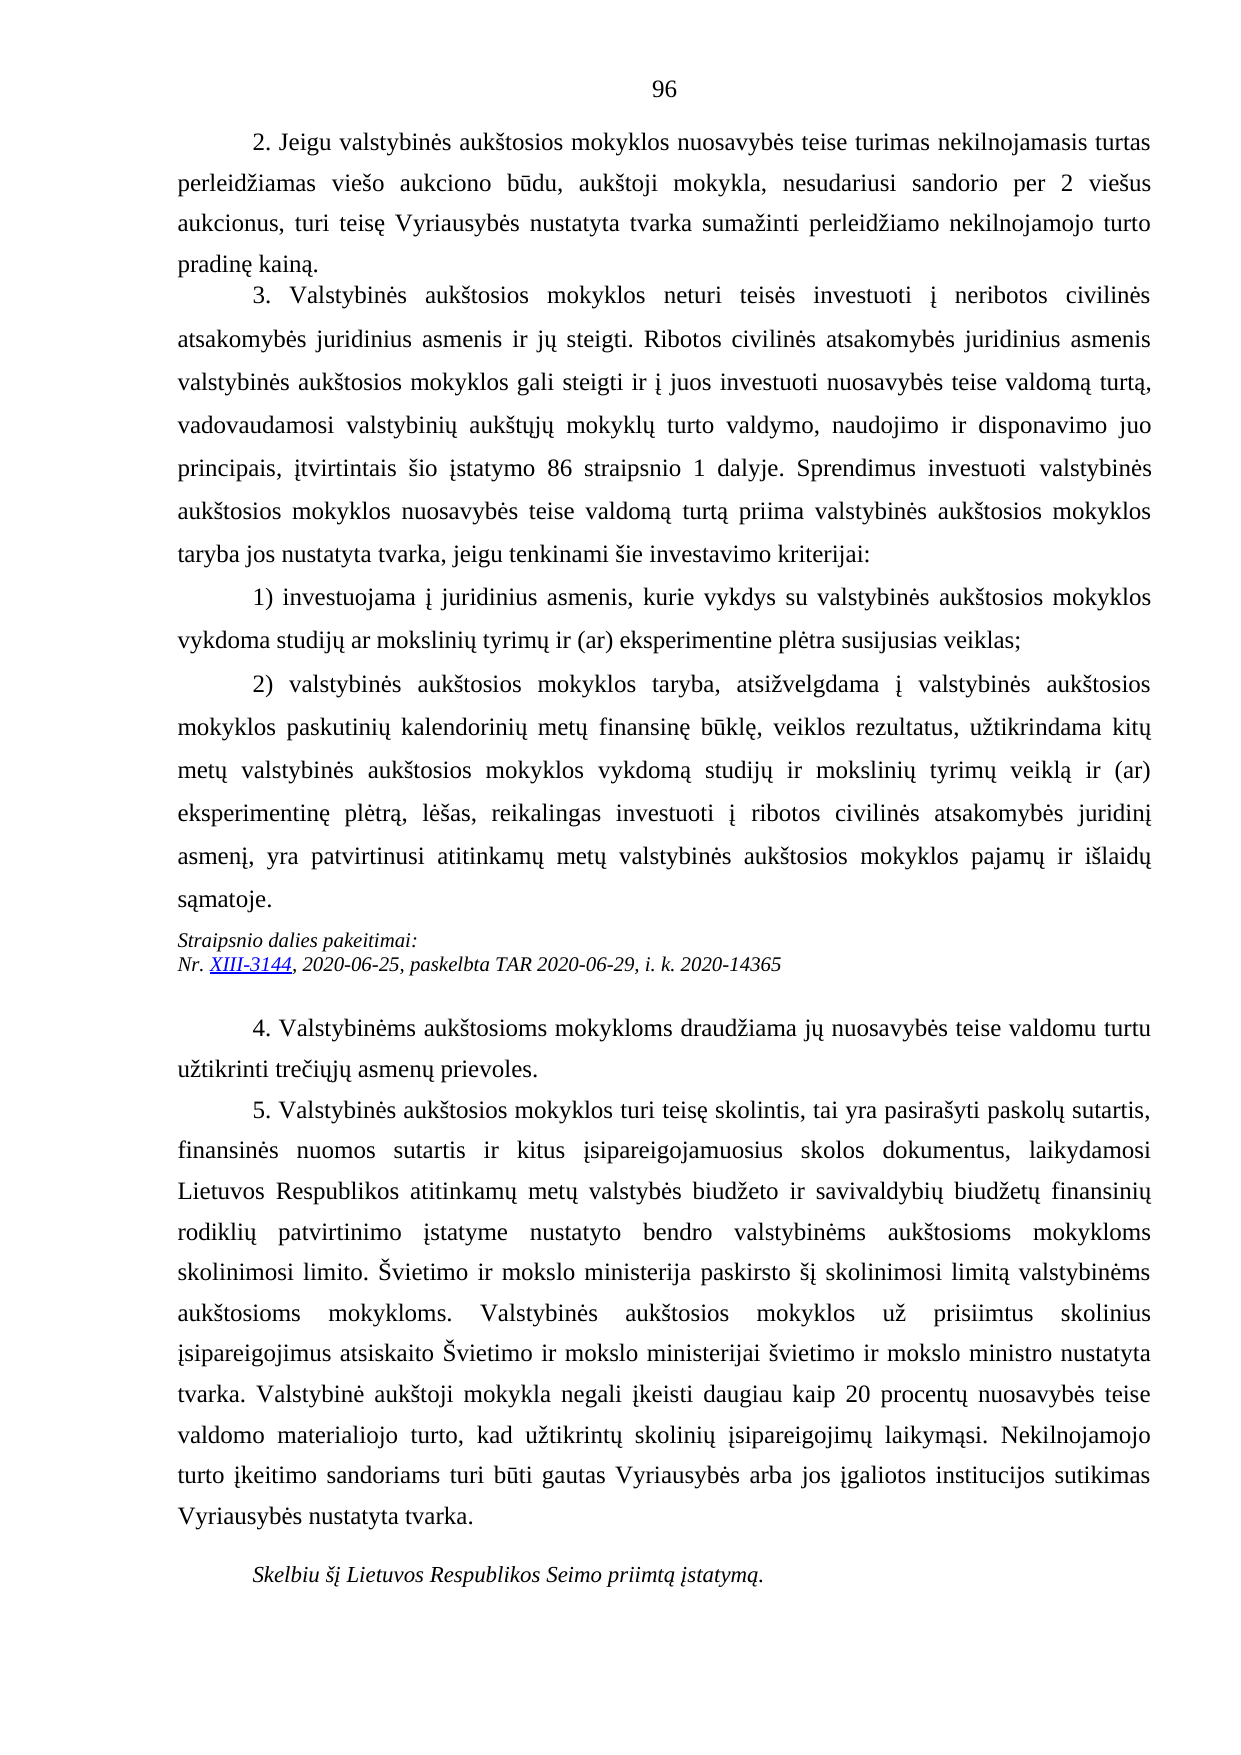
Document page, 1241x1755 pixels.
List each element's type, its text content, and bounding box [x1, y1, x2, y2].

text 1) investuojama į juridinius asmenis, kurie vykdys su valstybinės aukštosios mokyklos vykdoma studijų ar mokslinių tyrimų ir (ar) eksperimentine plėtra susijusias veiklas; [177, 582, 1152, 654]
text Straipsnio dalies pakeitimai: [177, 927, 1152, 952]
text Nr. XIII-3144, 2020-06-25, paskelbta TAR 2020-06-29, i. k. 2020-14365 [177, 952, 1152, 976]
text 2. Jeigu valstybinės aukštosios mokyklos nuosavybės teise turimas nekilnojamasis turtas perleidžiamas viešo aukciono būdu, aukštoji mokykla, nesudariusi sandorio per 2 viešus aukcionus, turi teisę Vyriausybės nustatyta tvarka sumažinti perleidžiamo nekilnojamojo turto pradinę kainą. [177, 118, 1152, 281]
text 2) valstybinės aukštosios mokyklos taryba, atsižvelgdama į valstybinės aukštosios mokyklos paskutinių kalendorinių metų finansinę būklę, veiklos rezultatus, užtikrindama kitų metų valstybinės aukštosios mokyklos vykdomą studijų ir mokslinių tyrimų veiklą ir (ar) eksperimentinę plėtrą, lėšas, reikalingas investuoti į ribotos civilinės atsakomybės juridinį asmenį, yra patvirtinusi atitinkamų metų valstybinės aukštosios mokyklos pajamų ir išlaidų sąmatoje. [177, 669, 1152, 913]
text 3. Valstybinės aukštosios mokyklos neturi teisės investuoti į neribotos civilinės atsakomybės juridinius asmenis ir jų steigti. Ribotos civilinės atsakomybės juridinius asmenis valstybinės aukštosios mokyklos gali steigti ir į juos investuoti nuosavybės teise valdomą turtą, vadovaudamosi valstybinių aukštųjų mokyklų turto valdymo, naudojimo ir disponavimo juo principais, įtvirtintais šio įstatymo 86 straipsnio 1 dalyje. Sprendimus investuoti valstybinės aukštosios mokyklos nuosavybės teise valdomą turtą priima valstybinės aukštosios mokyklos taryba jos nustatyta tvarka, jeigu tenkinami šie investavimo kriterijai: [177, 281, 1152, 568]
text 5. Valstybinės aukštosios mokyklos turi teisę skolintis, tai yra pasirašyti paskolų sutartis, finansinės nuomos sutartis ir kitus įsipareigojamuosius skolos dokumentus, laikydamosi Lietuvos Respublikos atitinkamų metų valstybės biudžeto ir savivaldybių biudžetų finansinių rodiklių patvirtinimo įstatyme nustatyto bendro valstybinėms aukštosioms mokykloms skolinimosi limito. Švietimo ir mokslo ministerija paskirsto šį skolinimosi limitą valstybinėms aukštosioms mokykloms. Valstybinės aukštosios mokyklos už prisiimtus skolinius įsipareigojimus atsiskaito Švietimo ir mokslo ministerijai švietimo ir mokslo ministro nustatyta tvarka. Valstybinė aukštoji mokykla negali įkeisti daugiau kaip 20 procentų nuosavybės teise valdomo materialiojo turto, kad užtikrintų skolinių įsipareigojimų laikymąsi. Nekilnojamojo turto įkeitimo sandoriams turi būti gautas Vyriausybės arba jos įgaliotos institucijos sutikimas Vyriausybės nustatyta tvarka. [177, 1086, 1152, 1532]
text Skelbiu šį Lietuvos Respublikos Seimo priimtą įstatymą. [177, 1561, 1152, 1588]
text 4. Valstybinėms aukštosioms mokykloms draudžiama jų nuosavybės teise valdomu turtu užtikrinti trečiųjų asmenų prievoles. [177, 1004, 1152, 1086]
